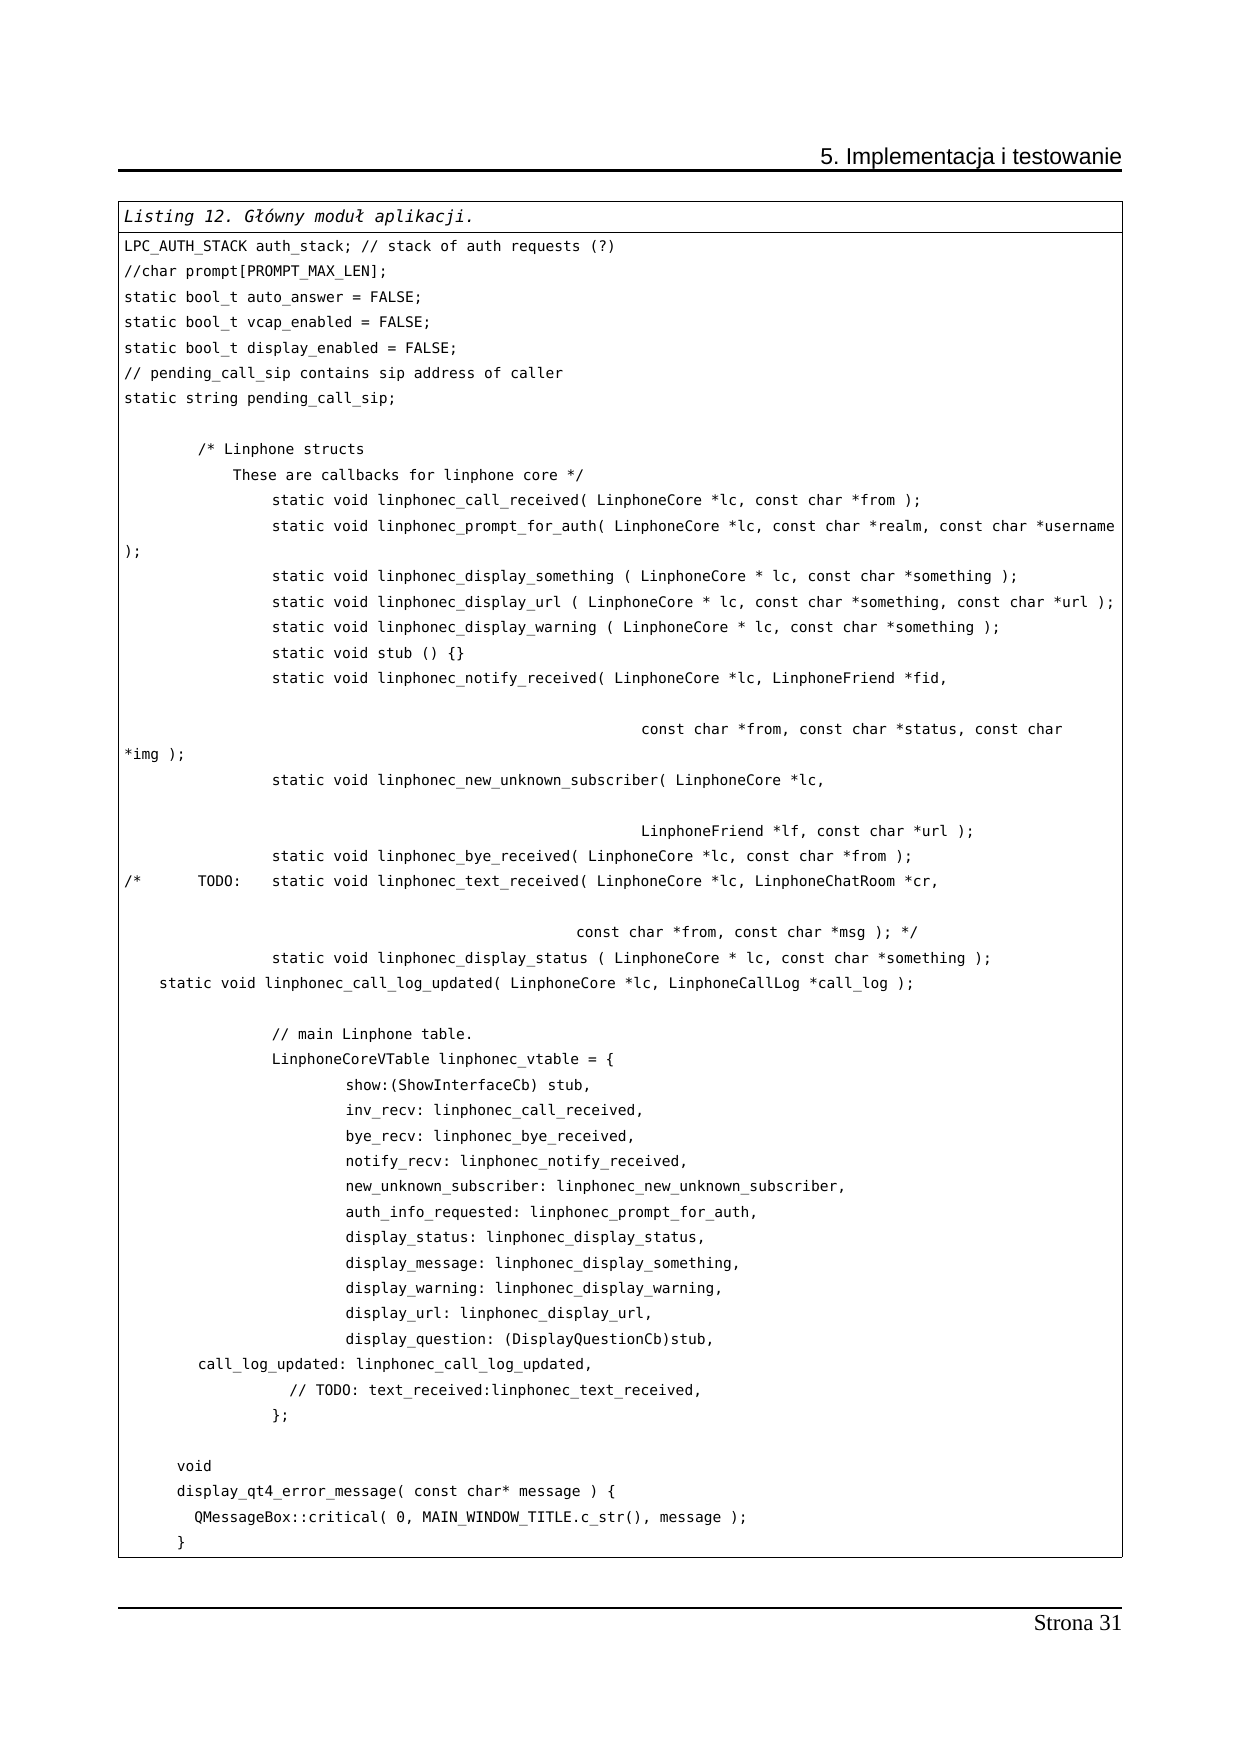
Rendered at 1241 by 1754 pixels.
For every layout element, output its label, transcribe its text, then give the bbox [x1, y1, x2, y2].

table_cell LPC_AUTH_STACK auth_stack; // stack of auth requests (?) //char prompt[PROMPT_MAX_LEN]; static bool_t auto_answer = FALSE; static bool_t vcap_enabled = FALSE; static bool_t display_enabled = FALSE; // pending_call_sip contains sip address of caller static string pending_call_sip; /* Linphone structs These are callbacks for linphone core */ static void linphonec_call_received( LinphoneCore *lc, const char *from ); static void linphonec_prompt_for_auth( LinphoneCore *lc, const char *realm, const char *username ); static void linphonec_display_something ( LinphoneCore * lc, const char *something ); static void linphonec_display_url ( LinphoneCore * lc, const char *something, const char *url ); static void linphonec_display_warning ( LinphoneCore * lc, const char *something ); static void stub () {} static void linphonec_notify_received( LinphoneCore *lc, LinphoneFriend *fid, const char *from, const char *status, const char *img ); static void linphonec_new_unknown_subscriber( LinphoneCore *lc, LinphoneFriend *lf, const char *url ); static void linphonec_bye_received( LinphoneCore *lc, const char *from ); /* TODO: static void linphonec_text_received( LinphoneCore *lc, LinphoneChatRoom *cr, const char *from, const char *msg ); */ static void linphonec_display_status ( LinphoneCore * lc, const char *something ); static void linphonec_call_log_updated( LinphoneCore *lc, LinphoneCallLog *call_log ); // main Linphone table. LinphoneCoreVTable linphonec_vtable = { show:(ShowInterfaceCb) stub, inv_recv: linphonec_call_received, bye_recv: linphonec_bye_received, notify_recv: linphonec_notify_received, new_unknown_subscriber: linphonec_new_unknown_subscriber, auth_info_requested: linphonec_prompt_for_auth, display_status: linphonec_display_status, display_message: linphonec_display_something, display_warning: linphonec_display_warning, display_url: linphonec_display_url, display_question: (DisplayQuestionCb)stub, call_log_updated: linphonec_call_log_updated, // TODO: text_received:linphonec_text_received, }; void display_qt4_error_message( const char* message ) { QMessageBox::critical( 0, MAIN_WINDOW_TITLE.c_str(), message ); } [119, 233, 1122, 1557]
table_header Listing 12. Główny moduł aplikacji. [119, 202, 1122, 232]
